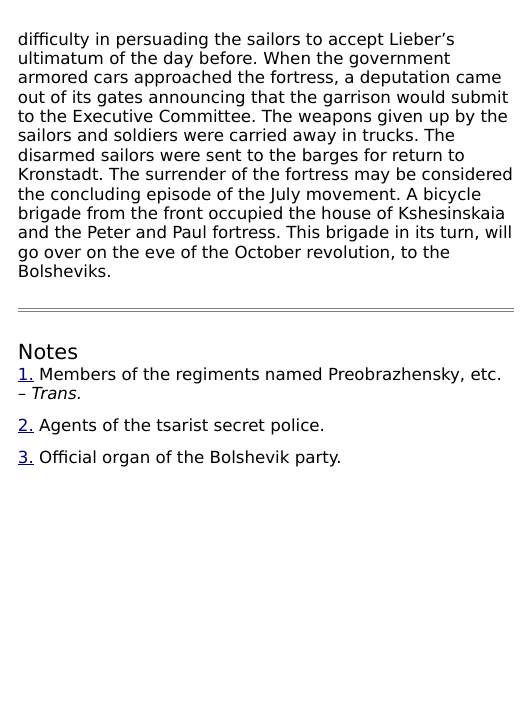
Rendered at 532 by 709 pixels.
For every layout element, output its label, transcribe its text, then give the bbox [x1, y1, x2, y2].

text 2. Agents of the tsarist secret police. [18, 416, 514, 435]
text 1. Members of the regiments named Preobrazhensky, etc. – Trans. [18, 364, 514, 403]
text 3. Official organ of the Bolshevik party. [18, 448, 514, 467]
text difficulty in persuading the sailors to accept Lieber’s ultimatum of the day before. When the government armored cars approached the fortress, a deputation came out of its gates announcing that the garrison would submit to the Executive Committee. The weapons given up by the sailors and soldiers were carried away in trucks. The disarmed sailors were sent to the barges for return to Kronstadt. The surrender of the fortress may be considered the concluding episode of the July movement. A bicycle brigade from the front occupied the house of Kshesinskaia and the Peter and Paul fortress. This brigade in its turn, will go over on the eve of the October revolution, to the Bolsheviks. [18, 29, 514, 281]
text Notes [18, 340, 514, 364]
